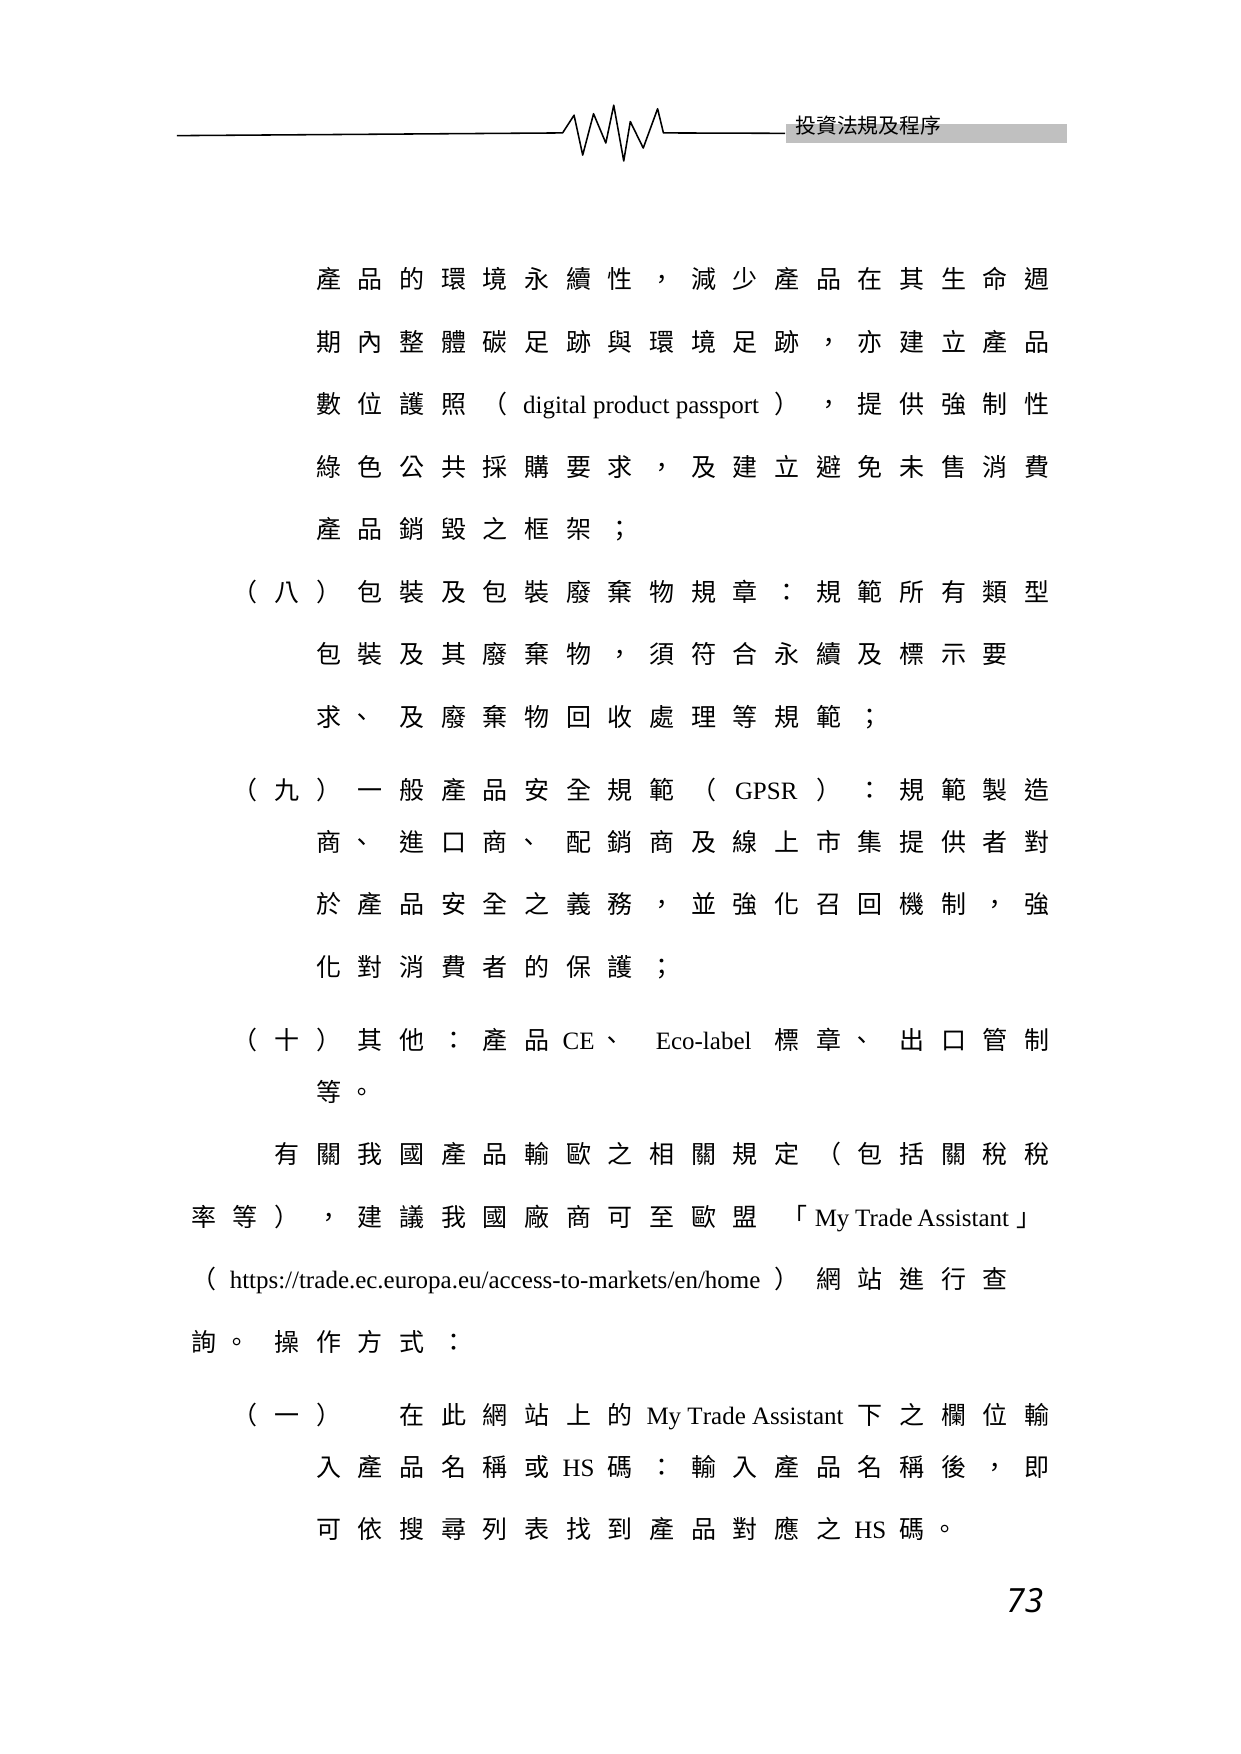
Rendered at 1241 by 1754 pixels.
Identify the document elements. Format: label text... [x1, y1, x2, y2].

text 產品的環境永續性，減少產品在其生命週期內整體碳足跡與環境足跡，亦建立產品數位護照（digital product passport），提供強制性綠色公共採購要求，及建立避免未售消費產品銷毀之框架； [207, 236, 1058, 549]
text （十）其他：產品CE、Eco-label標章、出口管制等。 [207, 986, 1058, 1111]
text （九）一般產品安全規範（GPSR）：規範製造商、進口商、配銷商及線上市集提供者對於產品安全之義務，並強化召回機制，強化對消費者的保護； [207, 736, 1058, 986]
text 有關我國產品輸歐之相關規定（包括關稅稅率等），建議我國廠商可至歐盟「My Trade Assistant」（https://trade.ec.europa.eu/access-to-markets/en/home）網站進行查詢。操作方式： [183, 1111, 1058, 1361]
text （八）包裝及包裝廢棄物規章：規範所有類型包裝及其廢棄物，須符合永續及標示要求、及廢棄物回收處理等規範； [207, 549, 1058, 736]
text （一） 在此網站上的My Trade Assistant下之欄位輸入產品名稱或HS碼：輸入產品名稱後，即可依搜尋列表找到產品對應之HS碼。 [207, 1361, 1058, 1549]
